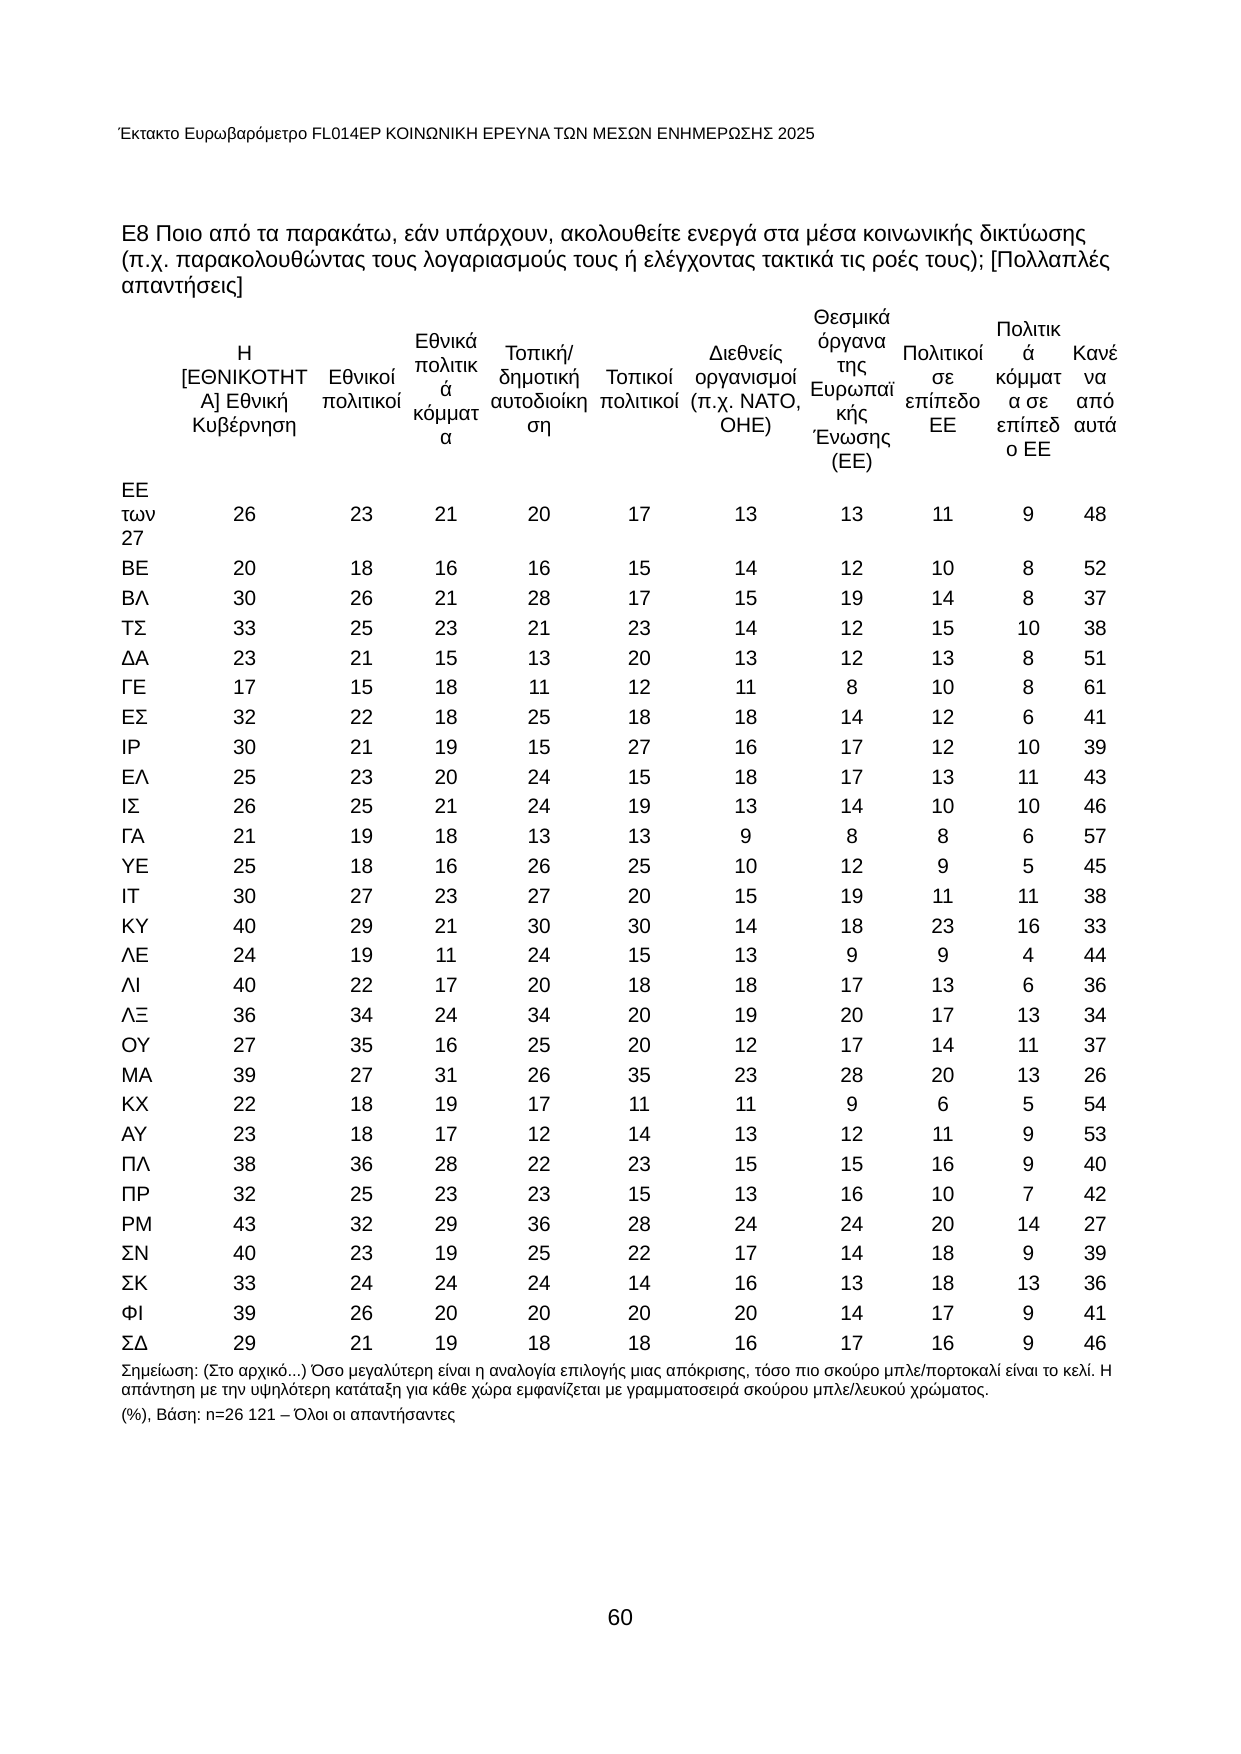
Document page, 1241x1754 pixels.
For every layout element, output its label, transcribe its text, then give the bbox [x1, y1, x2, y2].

table_cell 10 [989, 791, 1068, 821]
table_cell 20 [594, 881, 685, 911]
table_cell 17 [173, 672, 316, 702]
table_cell 12 [897, 702, 988, 732]
table_cell 13 [989, 1268, 1068, 1298]
table_cell 9 [989, 1298, 1068, 1328]
table_cell 17 [897, 1298, 988, 1328]
table_cell 8 [989, 553, 1068, 583]
table_cell 9 [989, 475, 1068, 553]
table_cell 26 [1068, 1060, 1122, 1089]
table_cell 5 [989, 851, 1068, 881]
table_cell 20 [897, 1209, 988, 1238]
table_cell 14 [989, 1209, 1068, 1238]
table_cell 15 [594, 940, 685, 970]
table_cell 14 [594, 1119, 685, 1149]
table_cell 19 [407, 732, 485, 762]
table_cell 23 [594, 613, 685, 642]
table_cell 8 [989, 583, 1068, 613]
table_cell ΚΥ [118, 911, 173, 940]
table_cell 48 [1068, 475, 1122, 553]
table_cell 11 [485, 672, 593, 702]
table_cell 11 [685, 672, 807, 702]
table_cell Τοπικοί πολιτικοί [594, 302, 685, 475]
table_cell 14 [685, 613, 807, 642]
table_cell 17 [407, 970, 485, 1000]
table_cell 12 [485, 1119, 593, 1149]
table_cell [118, 302, 173, 475]
table_cell 18 [594, 1328, 685, 1357]
table_cell 20 [685, 1298, 807, 1328]
table_cell (%), Βάση: n=26 121 – Όλοι οι απαντήσαντες [118, 1402, 1122, 1427]
table_cell 27 [1068, 1209, 1122, 1238]
table_cell ΛΞ [118, 1000, 173, 1030]
table_cell 20 [594, 1000, 685, 1030]
table_cell ΟΥ [118, 1030, 173, 1059]
table_cell 15 [485, 732, 593, 762]
table_cell 9 [897, 851, 988, 881]
table_cell Διεθνείς οργανισμοί (π.χ. ΝΑΤΟ, ΟΗΕ) [685, 302, 807, 475]
table_cell 16 [407, 851, 485, 881]
table_cell 53 [1068, 1119, 1122, 1149]
table_cell 20 [173, 553, 316, 583]
table_cell 26 [173, 791, 316, 821]
table_cell 24 [407, 1000, 485, 1030]
table_cell ΣΚ [118, 1268, 173, 1298]
table_cell 9 [897, 940, 988, 970]
table_cell 19 [316, 821, 407, 851]
table_cell 26 [485, 1060, 593, 1089]
table_cell Σημείωση: (Στο αρχικό...) Όσο μεγαλύτερη είναι η αναλογία επιλογής μιας απόκρισης, τόσο πιο σκούρο μπλε/πορτοκαλί είναι το κελί. Η απάντηση με την υψηλότερη κατάταξη για κάθε χώρα εμφανίζεται με γραμματοσειρά σκούρου μπλε/λευκού χρώματος. [118, 1358, 1122, 1402]
table_cell ΡΜ [118, 1209, 173, 1238]
table_cell 11 [989, 881, 1068, 911]
table_cell 30 [173, 583, 316, 613]
table_cell 13 [685, 475, 807, 553]
table_cell 24 [685, 1209, 807, 1238]
table_cell 18 [407, 821, 485, 851]
table_cell ΣΔ [118, 1328, 173, 1357]
table_cell 26 [173, 475, 316, 553]
table_cell 18 [685, 970, 807, 1000]
table_cell ΛΙ [118, 970, 173, 1000]
table_cell 29 [316, 911, 407, 940]
table_cell 12 [807, 613, 897, 642]
table_cell 46 [1068, 791, 1122, 821]
table_cell 9 [989, 1149, 1068, 1179]
table_cell 20 [594, 643, 685, 672]
table_cell 54 [1068, 1089, 1122, 1119]
table_cell 38 [1068, 613, 1122, 642]
table_cell 21 [316, 1328, 407, 1357]
table_cell Η [ΕΘΝΙΚΟΤΗΤΑ] Εθνική Κυβέρνηση [173, 302, 316, 475]
table_cell 21 [407, 475, 485, 553]
table_cell 25 [485, 1238, 593, 1268]
table_cell 43 [173, 1209, 316, 1238]
table_cell 8 [807, 821, 897, 851]
table_cell 17 [807, 732, 897, 762]
table_cell ΙΤ [118, 881, 173, 911]
table_cell 11 [407, 940, 485, 970]
table_cell 26 [316, 1298, 407, 1328]
table_cell 27 [485, 881, 593, 911]
table_cell 12 [897, 732, 988, 762]
table_cell 16 [485, 553, 593, 583]
table_cell 25 [316, 1179, 407, 1208]
table_cell 19 [316, 940, 407, 970]
table_cell 12 [807, 851, 897, 881]
table_cell 13 [685, 940, 807, 970]
table_cell ΒΕ [118, 553, 173, 583]
table_cell ΣΝ [118, 1238, 173, 1268]
table_cell 23 [407, 881, 485, 911]
table_cell 15 [685, 583, 807, 613]
table_cell 39 [173, 1298, 316, 1328]
table_cell 36 [1068, 1268, 1122, 1298]
table_cell 15 [685, 1149, 807, 1179]
table_cell Πολιτικά κόμματα σε επίπεδο ΕΕ [989, 302, 1068, 475]
table_cell 32 [316, 1209, 407, 1238]
table_cell ΓΑ [118, 821, 173, 851]
table_cell 14 [897, 583, 988, 613]
table_cell 24 [485, 1268, 593, 1298]
table_cell ΛΕ [118, 940, 173, 970]
table_cell Τοπική/δημοτική αυτοδιοίκηση [485, 302, 593, 475]
table_cell 23 [407, 1179, 485, 1208]
table_cell 16 [807, 1179, 897, 1208]
table_cell 23 [685, 1060, 807, 1089]
table_cell ΙΣ [118, 791, 173, 821]
table_cell 37 [1068, 583, 1122, 613]
table_cell 28 [594, 1209, 685, 1238]
table_cell 18 [594, 702, 685, 732]
table_cell 33 [1068, 911, 1122, 940]
table_cell 9 [807, 940, 897, 970]
table_cell 12 [807, 1119, 897, 1149]
table_cell 15 [316, 672, 407, 702]
table_cell 10 [989, 732, 1068, 762]
table_cell 12 [807, 643, 897, 672]
table_cell 16 [897, 1328, 988, 1357]
table_cell 13 [685, 1179, 807, 1208]
table_cell 21 [485, 613, 593, 642]
table_cell 18 [897, 1268, 988, 1298]
table_cell 17 [807, 1030, 897, 1059]
table_cell 30 [594, 911, 685, 940]
table_cell ΕΛ [118, 762, 173, 791]
table_cell ΒΛ [118, 583, 173, 613]
table_cell 8 [807, 672, 897, 702]
table_cell 20 [594, 1298, 685, 1328]
table_cell 25 [173, 851, 316, 881]
table_cell 23 [594, 1149, 685, 1179]
table_cell 29 [407, 1209, 485, 1238]
table_cell 12 [594, 672, 685, 702]
table_cell 20 [485, 1298, 593, 1328]
table_cell 17 [407, 1119, 485, 1149]
table_cell 18 [407, 672, 485, 702]
table_cell 13 [897, 970, 988, 1000]
table_cell 51 [1068, 643, 1122, 672]
table_cell 34 [316, 1000, 407, 1030]
table_cell 11 [989, 1030, 1068, 1059]
table_cell 24 [407, 1268, 485, 1298]
table_cell 6 [989, 821, 1068, 851]
table_cell 16 [897, 1149, 988, 1179]
table_cell 26 [316, 583, 407, 613]
table_cell 5 [989, 1089, 1068, 1119]
table_cell ΜΑ [118, 1060, 173, 1089]
table_cell 29 [173, 1328, 316, 1357]
table_cell 27 [594, 732, 685, 762]
table_cell 20 [485, 475, 593, 553]
table_cell 24 [173, 940, 316, 970]
table_cell 22 [316, 970, 407, 1000]
table_cell 9 [807, 1089, 897, 1119]
table_cell 36 [1068, 970, 1122, 1000]
table_cell 9 [989, 1119, 1068, 1149]
table_cell 9 [989, 1238, 1068, 1268]
table_cell 13 [594, 821, 685, 851]
table_cell Πολιτικοί σε επίπεδο ΕΕ [897, 302, 988, 475]
table_cell 35 [594, 1060, 685, 1089]
table_cell ΠΛ [118, 1149, 173, 1179]
table_cell 40 [173, 1238, 316, 1268]
table_cell 20 [407, 1298, 485, 1328]
table_cell 19 [807, 881, 897, 911]
table_cell ΦΙ [118, 1298, 173, 1328]
table_cell 13 [485, 643, 593, 672]
table_cell 14 [594, 1268, 685, 1298]
table_cell 14 [897, 1030, 988, 1059]
table_cell ΙΡ [118, 732, 173, 762]
table_cell 33 [173, 1268, 316, 1298]
table_cell 13 [807, 475, 897, 553]
table_cell 27 [316, 1060, 407, 1089]
table_cell 16 [685, 1328, 807, 1357]
table_cell 36 [173, 1000, 316, 1030]
table_cell 15 [594, 762, 685, 791]
table_cell 17 [807, 1328, 897, 1357]
table_cell 25 [316, 791, 407, 821]
table_cell 16 [407, 1030, 485, 1059]
table_cell 13 [989, 1060, 1068, 1089]
table_cell 12 [807, 553, 897, 583]
table_cell 32 [173, 1179, 316, 1208]
table_cell 16 [685, 732, 807, 762]
table_cell 38 [1068, 881, 1122, 911]
table_cell 18 [897, 1238, 988, 1268]
table_cell 25 [485, 1030, 593, 1059]
table_cell 17 [594, 583, 685, 613]
table_cell 28 [407, 1149, 485, 1179]
table_cell 24 [807, 1209, 897, 1238]
table_cell 19 [407, 1238, 485, 1268]
table_cell 27 [173, 1030, 316, 1059]
table_cell 36 [485, 1209, 593, 1238]
table_cell 19 [407, 1328, 485, 1357]
table_cell ΔΑ [118, 643, 173, 672]
table_cell 16 [989, 911, 1068, 940]
table_cell 15 [897, 613, 988, 642]
table_cell 6 [989, 970, 1068, 1000]
table_cell 21 [173, 821, 316, 851]
table_cell 41 [1068, 702, 1122, 732]
table_cell 18 [685, 762, 807, 791]
table_cell 41 [1068, 1298, 1122, 1328]
table_cell 17 [594, 475, 685, 553]
table_cell ΥΕ [118, 851, 173, 881]
table_cell 25 [594, 851, 685, 881]
table_cell 23 [316, 1238, 407, 1268]
table_cell 22 [316, 702, 407, 732]
table_cell 7 [989, 1179, 1068, 1208]
table_cell 20 [407, 762, 485, 791]
table_cell 34 [485, 1000, 593, 1030]
table_cell 24 [485, 762, 593, 791]
table_cell 12 [685, 1030, 807, 1059]
table_cell 17 [807, 970, 897, 1000]
table_cell 33 [173, 613, 316, 642]
table_cell 44 [1068, 940, 1122, 970]
table_cell 8 [989, 672, 1068, 702]
table_cell 9 [685, 821, 807, 851]
table_cell 21 [316, 732, 407, 762]
table_cell 18 [685, 702, 807, 732]
table_cell 61 [1068, 672, 1122, 702]
table_cell 30 [485, 911, 593, 940]
table_cell 15 [685, 881, 807, 911]
table_cell 10 [989, 613, 1068, 642]
table_cell ΠΡ [118, 1179, 173, 1208]
table_cell 28 [485, 583, 593, 613]
table_cell 11 [594, 1089, 685, 1119]
table_cell 43 [1068, 762, 1122, 791]
table_cell 17 [897, 1000, 988, 1030]
table_cell 8 [897, 821, 988, 851]
table_cell 35 [316, 1030, 407, 1059]
table_cell 13 [485, 821, 593, 851]
table_cell Κανένα από αυτά [1068, 302, 1122, 475]
table_cell 52 [1068, 553, 1122, 583]
table_cell 40 [1068, 1149, 1122, 1179]
table_cell 57 [1068, 821, 1122, 851]
table_cell ΚΧ [118, 1089, 173, 1119]
table_cell 20 [807, 1000, 897, 1030]
table_cell 13 [685, 643, 807, 672]
table_cell 10 [897, 553, 988, 583]
table_cell 13 [685, 1119, 807, 1149]
table_cell 23 [407, 613, 485, 642]
table_cell 14 [807, 702, 897, 732]
table_cell ΓΕ [118, 672, 173, 702]
table_cell 11 [989, 762, 1068, 791]
table_cell 15 [407, 643, 485, 672]
table_cell 24 [316, 1268, 407, 1298]
table_cell 14 [807, 791, 897, 821]
table_cell 42 [1068, 1179, 1122, 1208]
table_cell 6 [989, 702, 1068, 732]
table_cell 20 [897, 1060, 988, 1089]
table_cell 18 [316, 1089, 407, 1119]
table_cell 13 [807, 1268, 897, 1298]
table_cell 26 [485, 851, 593, 881]
table_cell 39 [1068, 732, 1122, 762]
table_cell 6 [897, 1089, 988, 1119]
table_cell 18 [807, 911, 897, 940]
table_cell 23 [173, 643, 316, 672]
table_cell 46 [1068, 1328, 1122, 1357]
table_cell 25 [173, 762, 316, 791]
table_cell 20 [594, 1030, 685, 1059]
table_cell 17 [807, 762, 897, 791]
table_cell 36 [316, 1149, 407, 1179]
table_cell 30 [173, 732, 316, 762]
table_cell 31 [407, 1060, 485, 1089]
table_cell 22 [594, 1238, 685, 1268]
table_cell 10 [685, 851, 807, 881]
table_cell 10 [897, 1179, 988, 1208]
table_cell 23 [897, 911, 988, 940]
table_cell 16 [407, 553, 485, 583]
table_cell 38 [173, 1149, 316, 1179]
table_cell 18 [316, 851, 407, 881]
table_cell Εθνικά πολιτικά κόμματα [407, 302, 485, 475]
table_cell 23 [316, 762, 407, 791]
table_cell 21 [407, 791, 485, 821]
table_cell 18 [485, 1328, 593, 1357]
table_cell 18 [594, 970, 685, 1000]
table_cell 13 [897, 643, 988, 672]
table_cell 14 [807, 1238, 897, 1268]
table_cell 20 [485, 970, 593, 1000]
table_header Ε8 Ποιο από τα παρακάτω, εάν υπάρχουν, ακολουθείτε ενεργά στα μέσα κοινωνικής δικτύωσης (π.χ. παρακολουθώντας τους λογαριασμούς τους ή ελέγχοντας τακτικά τις ροές τους); [Πολλαπλές απαντήσεις] [118, 217, 1122, 302]
table_cell 25 [485, 702, 593, 732]
table_cell 23 [485, 1179, 593, 1208]
table_cell 21 [316, 643, 407, 672]
table_cell 18 [316, 553, 407, 583]
table_cell 28 [807, 1060, 897, 1089]
table_cell 17 [485, 1089, 593, 1119]
table_cell 10 [897, 791, 988, 821]
table_cell 32 [173, 702, 316, 732]
table_cell 15 [594, 553, 685, 583]
table_cell 39 [1068, 1238, 1122, 1268]
table_cell 24 [485, 940, 593, 970]
table_cell ΕΕ των 27 [118, 475, 173, 553]
table_cell 30 [173, 881, 316, 911]
table_cell 13 [685, 791, 807, 821]
table_cell 19 [594, 791, 685, 821]
table_cell 11 [685, 1089, 807, 1119]
table_cell 16 [685, 1268, 807, 1298]
table_cell 23 [173, 1119, 316, 1149]
table_cell 18 [407, 702, 485, 732]
table_cell ΑΥ [118, 1119, 173, 1149]
table_cell 14 [685, 911, 807, 940]
table_cell 15 [594, 1179, 685, 1208]
table_cell 14 [807, 1298, 897, 1328]
table_cell 17 [685, 1238, 807, 1268]
table_cell 9 [989, 1328, 1068, 1357]
table_cell Θεσμικά όργανα της Ευρωπαϊκής Ένωσης (ΕΕ) [807, 302, 897, 475]
table_cell 13 [989, 1000, 1068, 1030]
table_cell 34 [1068, 1000, 1122, 1030]
table_cell 8 [989, 643, 1068, 672]
table_cell ΤΣ [118, 613, 173, 642]
table_cell 21 [407, 911, 485, 940]
table_cell 23 [316, 475, 407, 553]
table_cell 19 [807, 583, 897, 613]
table_cell 4 [989, 940, 1068, 970]
table_cell 39 [173, 1060, 316, 1089]
table_cell 40 [173, 970, 316, 1000]
table_cell 40 [173, 911, 316, 940]
table_cell 22 [173, 1089, 316, 1119]
table_cell 21 [407, 583, 485, 613]
table_cell 15 [807, 1149, 897, 1179]
table_cell 10 [897, 672, 988, 702]
table_cell 18 [316, 1119, 407, 1149]
table_cell 22 [485, 1149, 593, 1179]
table_cell 45 [1068, 851, 1122, 881]
table_cell 27 [316, 881, 407, 911]
table_cell 11 [897, 1119, 988, 1149]
table_cell 25 [316, 613, 407, 642]
table_cell 13 [897, 762, 988, 791]
table_cell 19 [407, 1089, 485, 1119]
table_cell 11 [897, 881, 988, 911]
table_cell 11 [897, 475, 988, 553]
table_cell 19 [685, 1000, 807, 1030]
table_cell ΕΣ [118, 702, 173, 732]
table_cell 14 [685, 553, 807, 583]
table_cell Εθνικοί πολιτικοί [316, 302, 407, 475]
table_cell 37 [1068, 1030, 1122, 1059]
table_cell 24 [485, 791, 593, 821]
